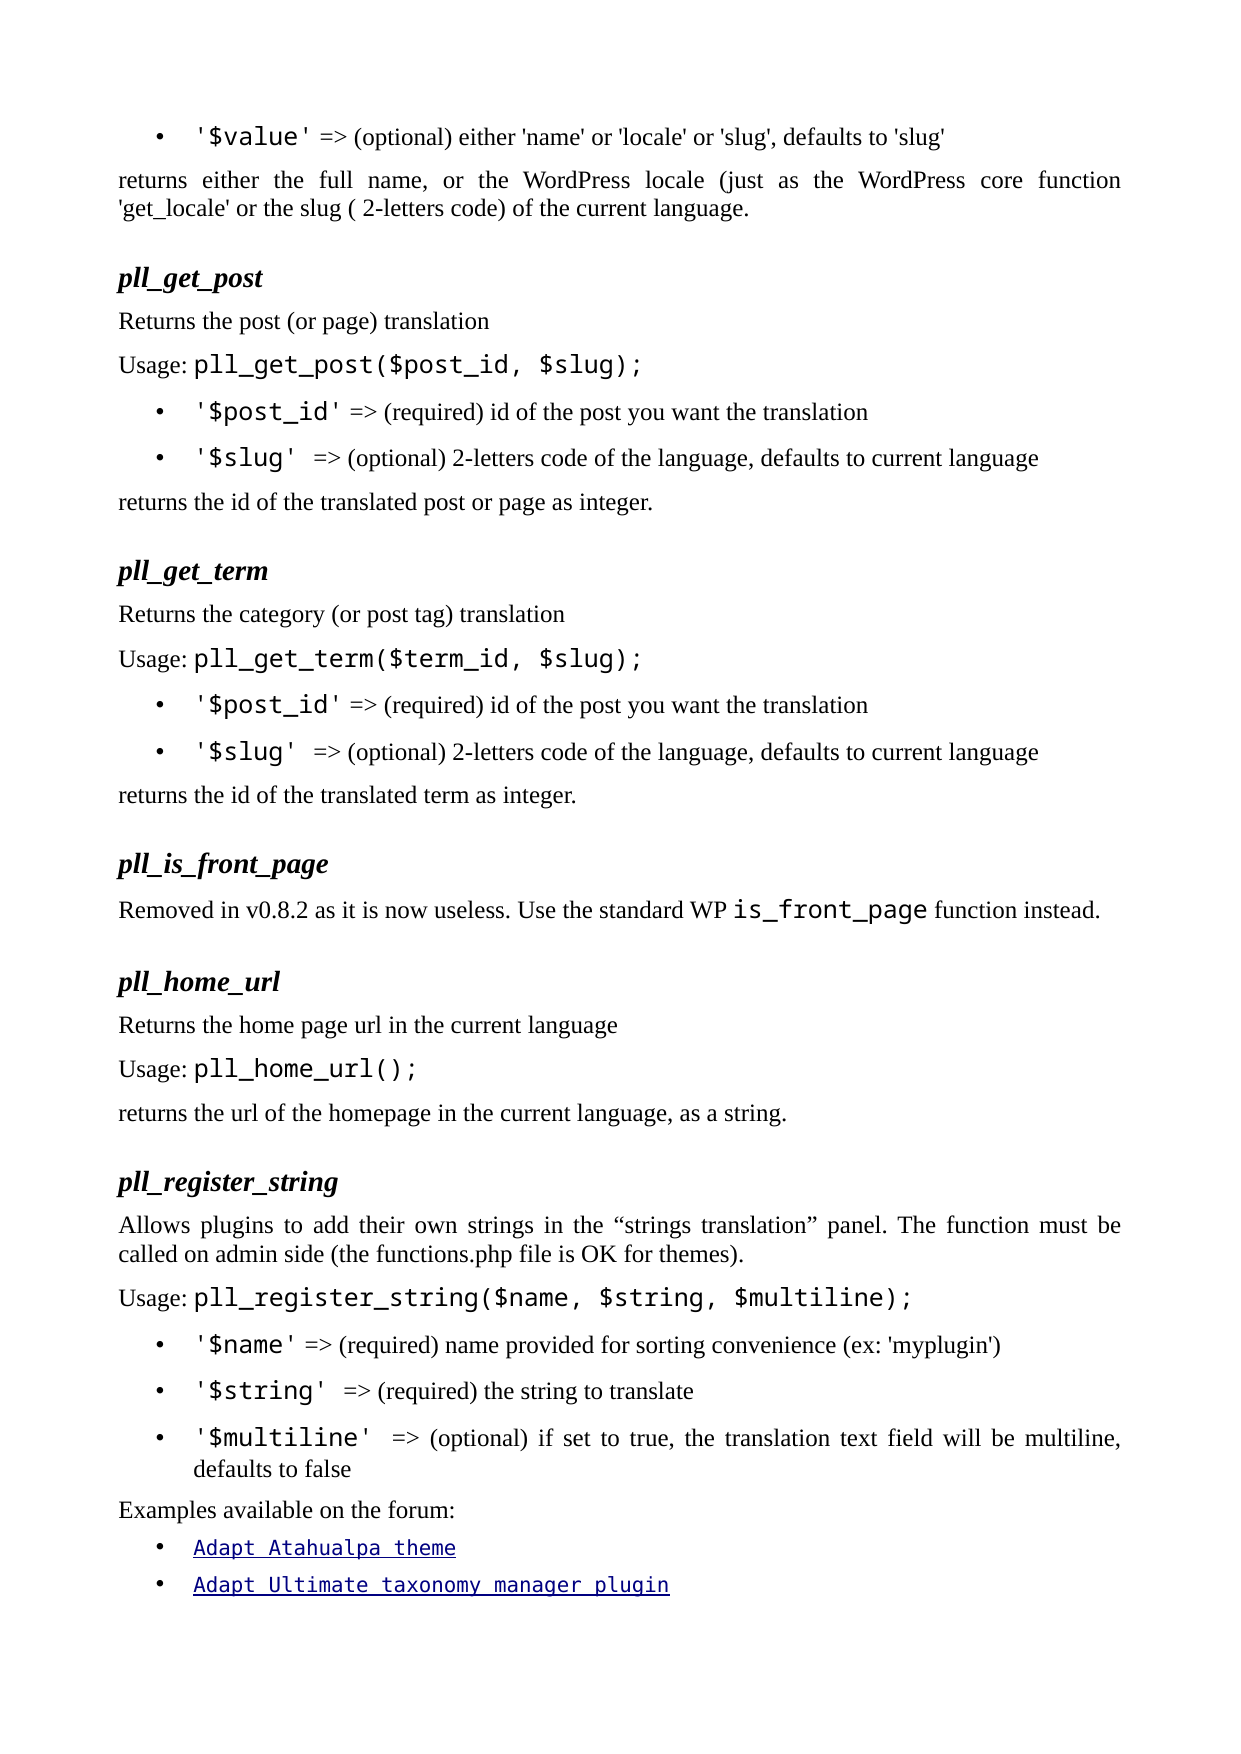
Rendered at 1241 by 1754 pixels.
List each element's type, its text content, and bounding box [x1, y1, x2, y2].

list '$value' => (optional) either 'name' or 'locale' or 'slug', defaults to 'slug' [156, 118, 1122, 152]
list '$string' => (required) the string to translate [156, 1373, 1122, 1407]
text returns the id of the translated post or page as integer. [118, 487, 1122, 515]
text Returns the category (or post tag) translation [118, 599, 1122, 628]
list '$post_id' => (required) id of the post you want the translation [156, 687, 1122, 721]
list Adapt Ultimate taxonomy manager plugin [156, 1573, 1122, 1598]
list '$slug' => (optional) 2-letters code of the language, defaults to current language [156, 733, 1122, 767]
list '$name' => (required) name provided for sorting convenience (ex: 'myplugin') [156, 1326, 1122, 1361]
text returns the id of the translated term as integer. [118, 780, 1122, 809]
list '$post_id' => (required) id of the post you want the translation [156, 393, 1122, 428]
subtitle pll_get_term [118, 553, 1122, 586]
text Removed in v0.8.2 as it is now useless. Use the standard WP is_front_page function instead. [118, 892, 1122, 926]
text Usage: pll_home_url(); [118, 1051, 1122, 1085]
subtitle pll_is_front_page [118, 846, 1122, 880]
text Returns the post (or page) translation [118, 306, 1122, 334]
text returns either the full name, or the WordPress locale (just as the WordPress core function 'get_locale' or the slug ( 2-letters code) of the current language. [118, 165, 1122, 222]
text Allows plugins to add their own strings in the “strings translation” panel. The function must be called on admin side (the functions.php file is OK for themes). [118, 1210, 1122, 1267]
text Examples available on the forum: [118, 1495, 1122, 1524]
subtitle pll_register_string [118, 1164, 1122, 1197]
subtitle pll_home_url [118, 964, 1122, 997]
text Usage: pll_get_term($term_id, $slug); [118, 640, 1122, 674]
text Usage: pll_register_string($name, $string, $multiline); [118, 1280, 1122, 1314]
text Usage: pll_get_post($post_id, $slug); [118, 347, 1122, 381]
text Returns the home page url in the current language [118, 1010, 1122, 1038]
text returns the url of the homepage in the current language, as a string. [118, 1098, 1122, 1126]
list '$multiline' => (optional) if set to true, the translation text field will be multiline, defaults to false [156, 1419, 1122, 1482]
subtitle pll_get_post [118, 260, 1122, 293]
list Adapt Atahualpa theme [156, 1536, 1122, 1561]
list '$slug' => (optional) 2-letters code of the language, defaults to current language [156, 440, 1122, 474]
